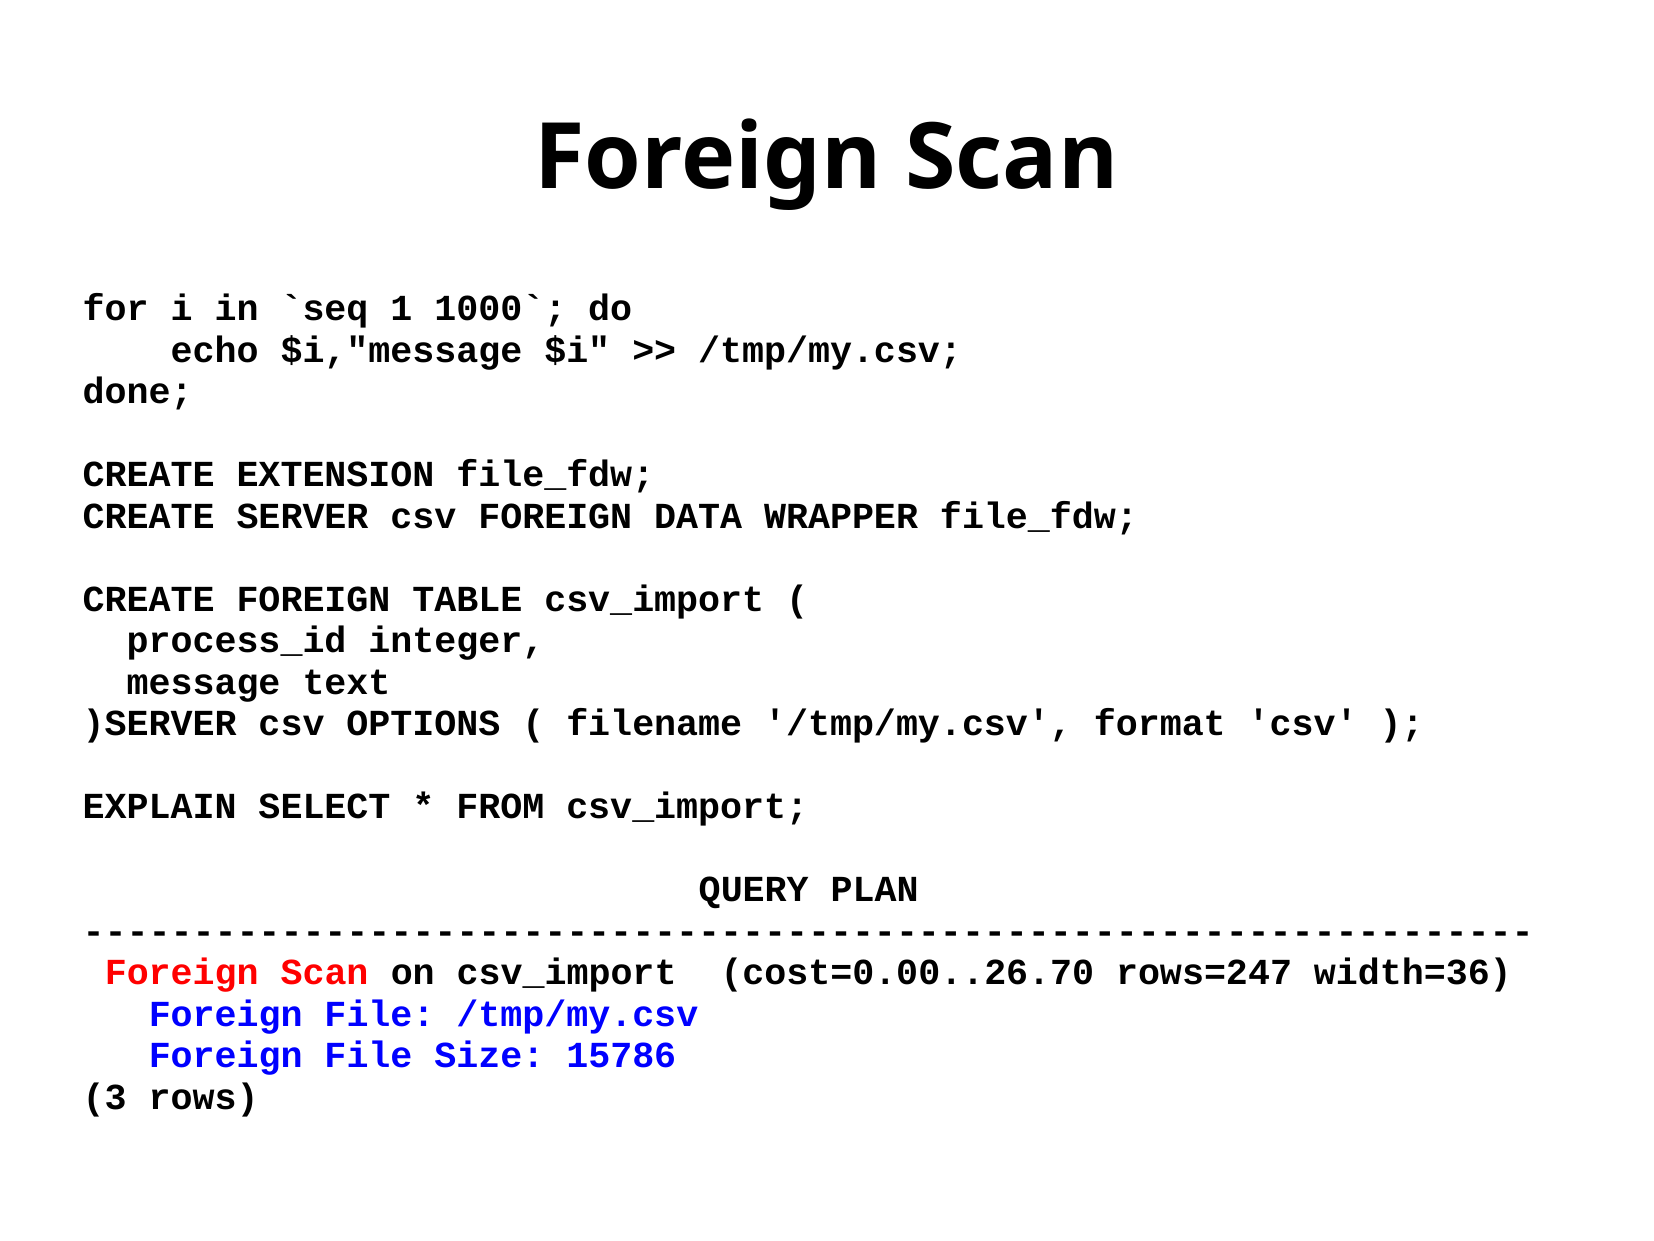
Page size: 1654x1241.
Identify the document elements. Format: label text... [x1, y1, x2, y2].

list for i in `seq 1 1000`; do echo $i,"message $i" >> /tmp/my.csv; done; CREATE EXTENSION file_fdw; CREATE SERVER csv FOREIGN DATA WRAPPER file_fdw; CREATE FOREIGN TABLE csv_import ( process_id integer, message text )SERVER csv OPTIONS ( filename '/tmp/my.csv', format 'csv' ); EXPLAIN SELECT * FROM csv_import; QUERY PLAN ------------------------------------------------------------------ Foreign Scan on csv_import (cost=0.00..26.70 rows=247 width=36) Foreign File: /tmp/my.csv Foreign File Size: 15786 (3 rows) [82, 290, 1538, 1156]
title Foreign Scan [82, 49, 1571, 257]
